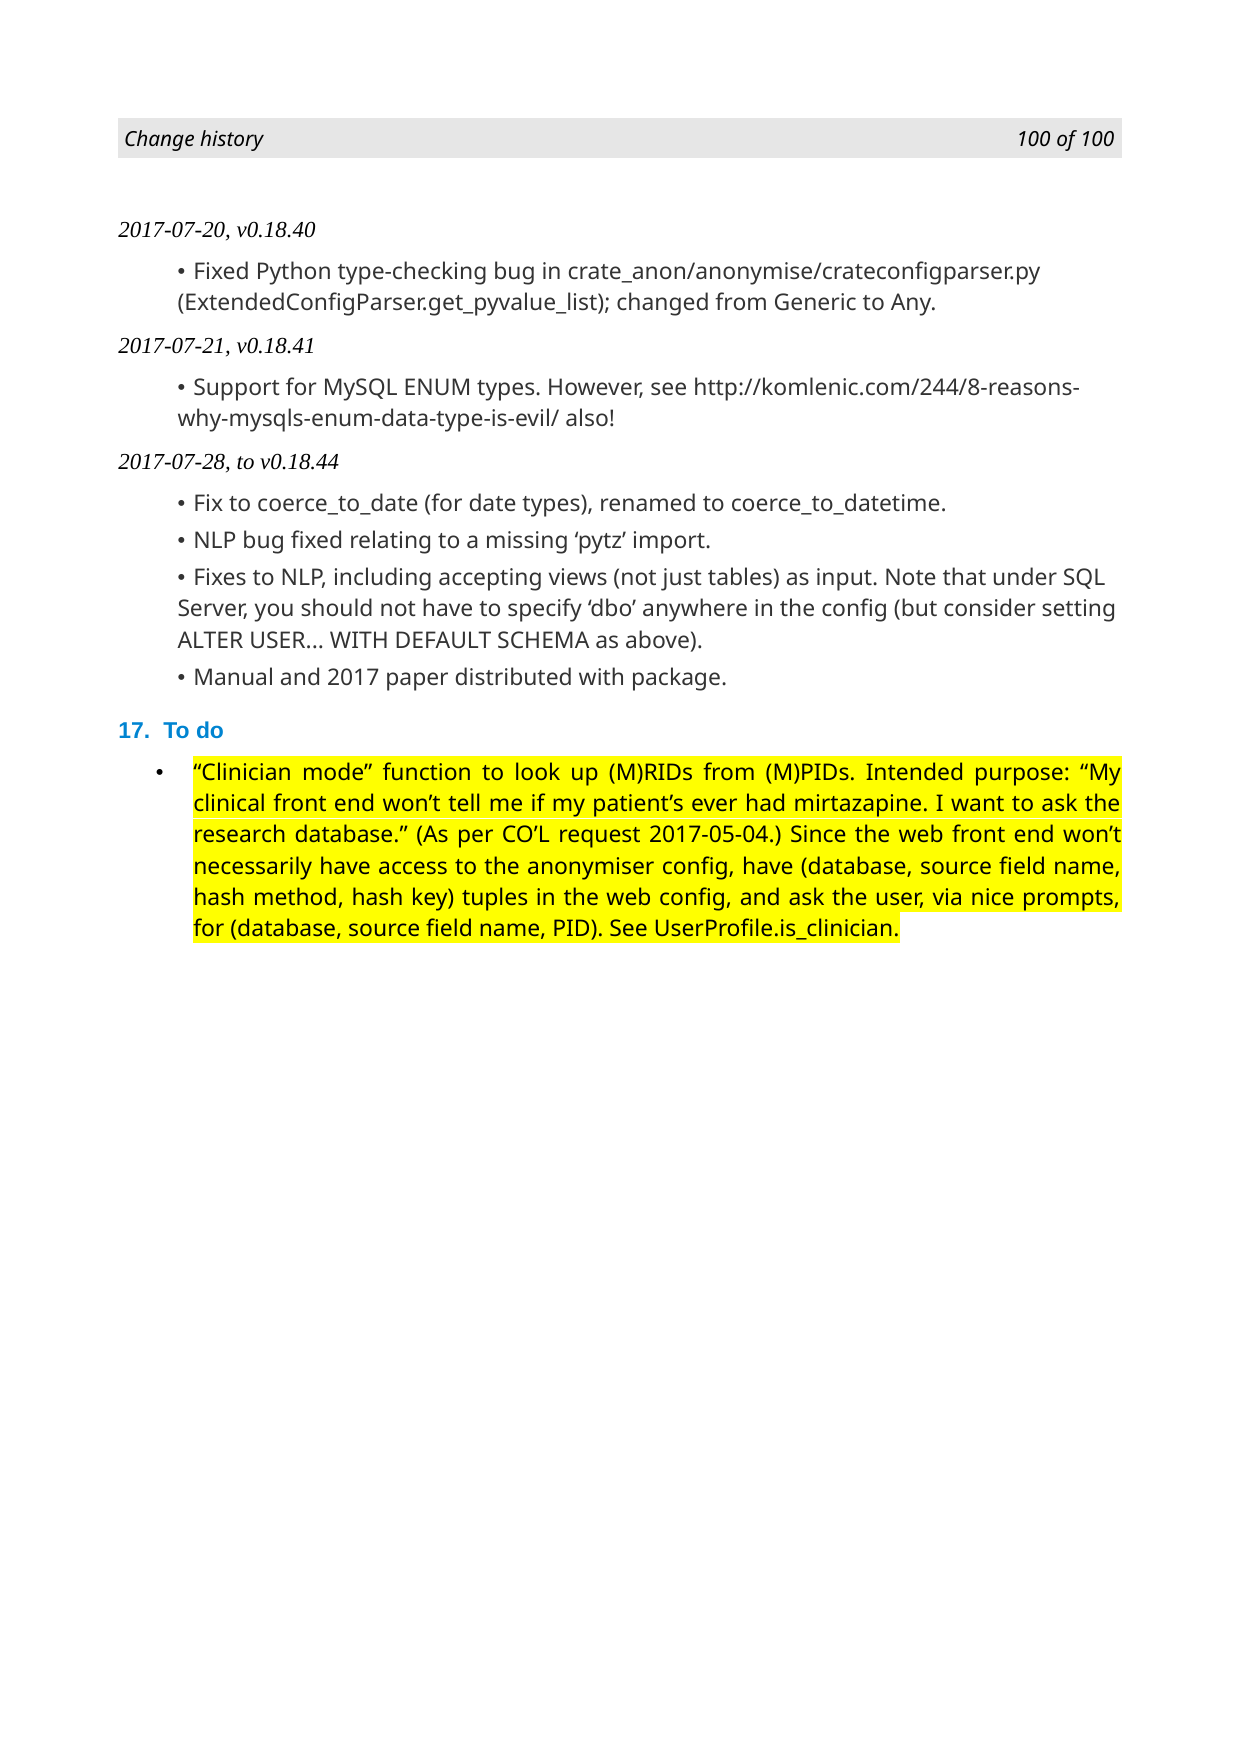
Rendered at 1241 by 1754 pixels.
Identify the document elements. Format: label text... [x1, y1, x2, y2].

subtitle 2017-07-21, v0.18.41 [118, 332, 1122, 358]
list Manual and 2017 paper distributed with package. [177, 661, 1122, 692]
list “Clinician mode” function to look up (M)RIDs from (M)PIDs. Intended purpose: “My clinical front end won’t tell me if my patient’s ever had mirtazapine. I want to ask the research database.” (As per CO’L request 2017-05-04.) Since the web front end won’t necessarily have access to the anonymiser config, have (database, source field name, hash method, hash key) tuples in the web config, and ask the user, via nice prompts, for (database, source field name, PID). See UserProfile.is_clinician. [156, 756, 1122, 943]
list Fixed Python type-checking bug in crate_anon/anonymise/crateconfigparser.py (ExtendedConfigParser.get_pyvalue_list); changed from Generic to Any. [177, 255, 1122, 317]
subtitle To do [118, 717, 1122, 743]
subtitle 2017-07-20, v0.18.40 [118, 216, 1122, 242]
list Fix to coerce_to_date (for date types), renamed to coerce_to_datetime. [177, 487, 1122, 518]
subtitle 2017-07-28, to v0.18.44 [118, 448, 1122, 474]
list Support for MySQL ENUM types. However, see http://komlenic.com/244/8-reasons-why-mysqls-enum-data-type-is-evil/ also! [177, 371, 1122, 433]
list NLP bug fixed relating to a missing ‘pytz’ import. [177, 524, 1122, 555]
list Fixes to NLP, including accepting views (not just tables) as input. Note that under SQL Server, you should not have to specify ‘dbo’ anywhere in the config (but consider setting ALTER USER... WITH DEFAULT SCHEMA as above). [177, 561, 1122, 655]
